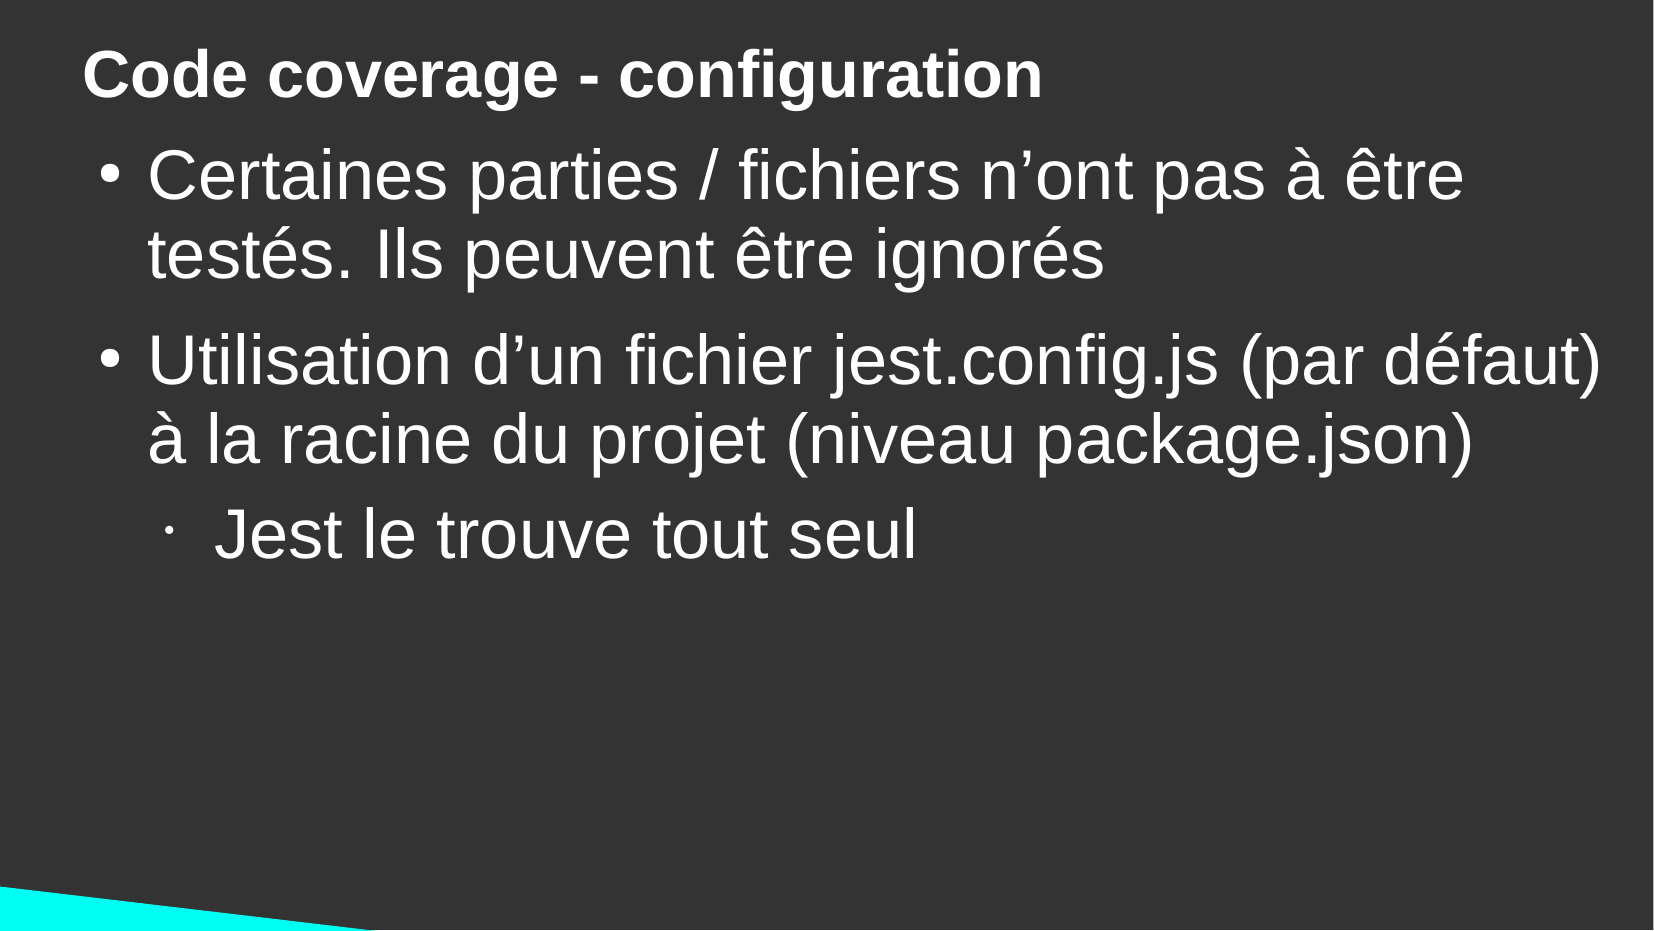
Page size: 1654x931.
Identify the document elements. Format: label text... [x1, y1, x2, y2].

title Code coverage - configuration [82, 37, 1571, 112]
list Certaines parties / fichiers n’ont pas à être testés. Ils peuvent être ignorés Utilisation d’un fichier jest.config.js (par défaut) à la racine du projet (niveau package.json) Jest le trouve tout seul [80, 135, 1619, 603]
text_box [0, 886, 378, 931]
